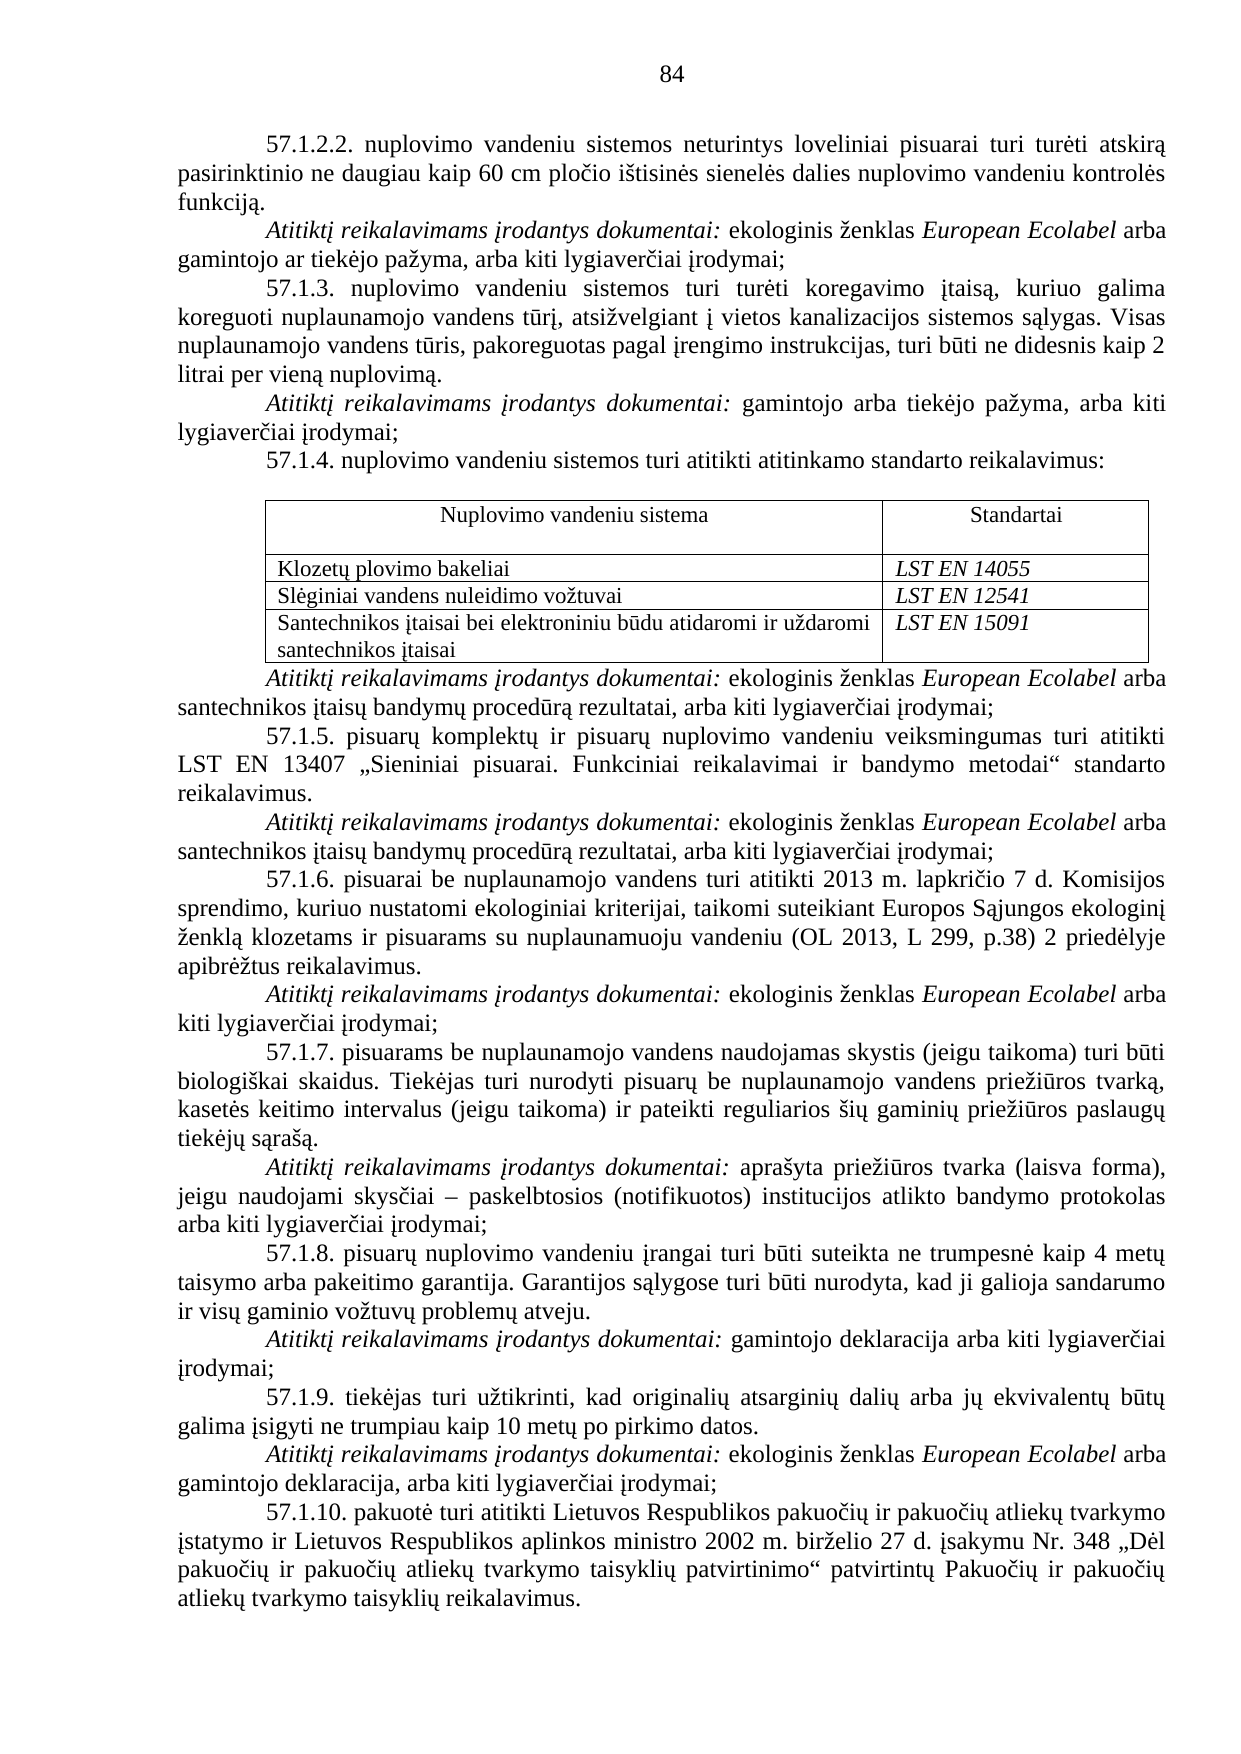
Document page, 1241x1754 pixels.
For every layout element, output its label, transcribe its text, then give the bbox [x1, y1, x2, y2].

text 57.1.10. pakuotė turi atitikti Lietuvos Respublikos pakuočių ir pakuočių atliekų tvarkymo įstatymo ir Lietuvos Respublikos aplinkos ministro 2002 m. birželio 27 d. įsakymu Nr. 348 „Dėl pakuočių ir pakuočių atliekų tvarkymo taisyklių patvirtinimo“ patvirtintų Pakuočių ir pakuočių atliekų tvarkymo taisyklių reikalavimus. [177, 1497, 1166, 1612]
text 57.1.2.2. nuplovimo vandeniu sistemos neturintys loveliniai pisuarai turi turėti atskirą pasirinktinio ne daugiau kaip 60 cm pločio ištisinės sienelės dalies nuplovimo vandeniu kontrolės funkciją. [177, 129, 1166, 215]
text 57.1.8. pisuarų nuplovimo vandeniu įrangai turi būti suteikta ne trumpesnė kaip 4 metų taisymo arba pakeitimo garantija. Garantijos sąlygose turi būti nurodyta, kad ji galioja sandarumo ir visų gaminio vožtuvų problemų atveju. [177, 1238, 1166, 1324]
text 57.1.4. nuplovimo vandeniu sistemos turi atitikti atitinkamo standarto reikalavimus: [177, 445, 1166, 474]
table_cell Klozetų plovimo bakeliai [266, 555, 882, 581]
table_cell LST EN 12541 [883, 582, 1148, 608]
text Atitiktį reikalavimams įrodantys dokumentai: aprašyta priežiūros tvarka (laisva forma), jeigu naudojami skysčiai – paskelbtosios (notifikuotos) institucijos atlikto bandymo protokolas arba kiti lygiaverčiai įrodymai; [177, 1152, 1166, 1238]
text Atitiktį reikalavimams įrodantys dokumentai: ekologinis ženklas European Ecolabel arba santechnikos įtaisų bandymų procedūrą rezultatai, arba kiti lygiaverčiai įrodymai; [177, 807, 1166, 864]
text Atitiktį reikalavimams įrodantys dokumentai: ekologinis ženklas European Ecolabel arba santechnikos įtaisų bandymų procedūrą rezultatai, arba kiti lygiaverčiai įrodymai; [177, 663, 1166, 721]
text 57.1.7. pisuarams be nuplaunamojo vandens naudojamas skystis (jeigu taikoma) turi būti biologiškai skaidus. Tiekėjas turi nurodyti pisuarų be nuplaunamojo vandens priežiūros tvarką, kasetės keitimo intervalus (jeigu taikoma) ir pateikti reguliarios šių gaminių priežiūros paslaugų tiekėjų sąrašą. [177, 1037, 1166, 1152]
text Atitiktį reikalavimams įrodantys dokumentai: ekologinis ženklas European Ecolabel arba kiti lygiaverčiai įrodymai; [177, 979, 1166, 1037]
table_header Nuplovimo vandeniu sistema [266, 501, 882, 554]
table_cell Slėginiai vandens nuleidimo vožtuvai [266, 582, 882, 608]
table_header Standartai [883, 501, 1148, 554]
table_cell LST EN 14055 [883, 555, 1148, 581]
text 57.1.9. tiekėjas turi užtikrinti, kad originalių atsarginių dalių arba jų ekvivalentų būtų galima įsigyti ne trumpiau kaip 10 metų po pirkimo datos. [177, 1382, 1166, 1439]
text Atitiktį reikalavimams įrodantys dokumentai: gamintojo arba tiekėjo pažyma, arba kiti lygiaverčiai įrodymai; [177, 388, 1166, 445]
text 57.1.5. pisuarų komplektų ir pisuarų nuplovimo vandeniu veiksmingumas turi atitikti LST EN 13407 „Sieniniai pisuarai. Funkciniai reikalavimai ir bandymo metodai“ standarto reikalavimus. [177, 721, 1166, 807]
text Atitiktį reikalavimams įrodantys dokumentai: ekologinis ženklas European Ecolabel arba gamintojo ar tiekėjo pažyma, arba kiti lygiaverčiai įrodymai; [177, 215, 1166, 273]
text Atitiktį reikalavimams įrodantys dokumentai: ekologinis ženklas European Ecolabel arba gamintojo deklaracija, arba kiti lygiaverčiai įrodymai; [177, 1439, 1166, 1497]
text 57.1.3. nuplovimo vandeniu sistemos turi turėti koregavimo įtaisą, kuriuo galima koreguoti nuplaunamojo vandens tūrį, atsižvelgiant į vietos kanalizacijos sistemos sąlygas. Visas nuplaunamojo vandens tūris, pakoreguotas pagal įrengimo instrukcijas, turi būti ne didesnis kaip 2 litrai per vieną nuplovimą. [177, 273, 1166, 388]
text 57.1.6. pisuarai be nuplaunamojo vandens turi atitikti 2013 m. lapkričio 7 d. Komisijos sprendimo, kuriuo nustatomi ekologiniai kriterijai, taikomi suteikiant Europos Sąjungos ekologinį ženklą klozetams ir pisuarams su nuplaunamuoju vandeniu (OL 2013, L 299, p.38) 2 priedėlyje apibrėžtus reikalavimus. [177, 864, 1166, 979]
table_cell Santechnikos įtaisai bei elektroniniu būdu atidaromi ir uždaromi santechnikos įtaisai [266, 610, 882, 662]
text Atitiktį reikalavimams įrodantys dokumentai: gamintojo deklaracija arba kiti lygiaverčiai įrodymai; [177, 1324, 1166, 1382]
table_cell LST EN 15091 [883, 610, 1148, 662]
